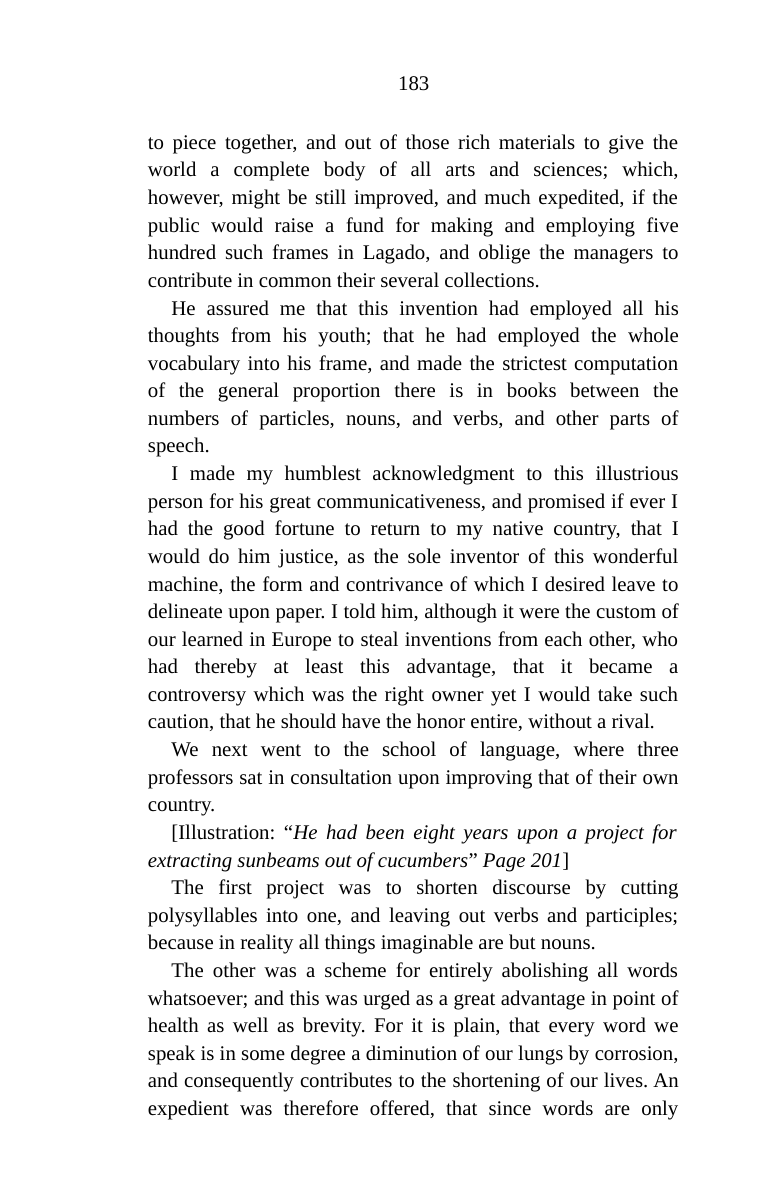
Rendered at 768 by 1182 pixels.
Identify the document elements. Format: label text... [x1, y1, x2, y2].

text I made my humblest acknowledgment to this illustrious person for his great communicativeness, and promised if ever I had the good fortune to return to my native country, that I would do him justice, as the sole inventor of this wonderful machine, the form and contrivance of which I desired leave to delineate upon paper. I told him, although it were the custom of our learned in Europe to steal inventions from each other, who had thereby at least this advantage, that it became a controversy which was the right owner yet I would take such caution, that he should have the honor entire, without a rival. [148, 461, 679, 733]
text The first project was to shorten discourse by cutting polysyllables into one, and leaving out verbs and participles; because in reality all things imaginable are but nouns. [148, 875, 679, 954]
text The other was a scheme for entirely abolishing all words whatsoever; and this was urged as a great advantage in point of health as well as brevity. For it is plain, that every word we speak is in some degree a diminution of our lungs by corrosion, and consequently contributes to the shortening of our lives. An expedient was therefore offered, that since words are only [148, 958, 679, 1120]
text He assured me that this invention had employed all his thoughts from his youth; that he had employed the whole vocabulary into his frame, and made the strictest computation of the general proportion there is in books between the numbers of particles, nouns, and verbs, and other parts of speech. [148, 295, 679, 457]
text [Illustration: “He had been eight years upon a project for extracting sunbeams out of cucumbers” Page 201] [148, 820, 679, 872]
text to piece together, and out of those rich materials to give the world a complete body of all arts and sciences; which, however, might be still improved, and much expedited, if the public would raise a fund for making and employing five hundred such frames in Lagado, and oblige the managers to contribute in common their several collections. [148, 130, 679, 292]
text We next went to the school of language, where three professors sat in consultation upon improving that of their own country. [148, 737, 679, 816]
